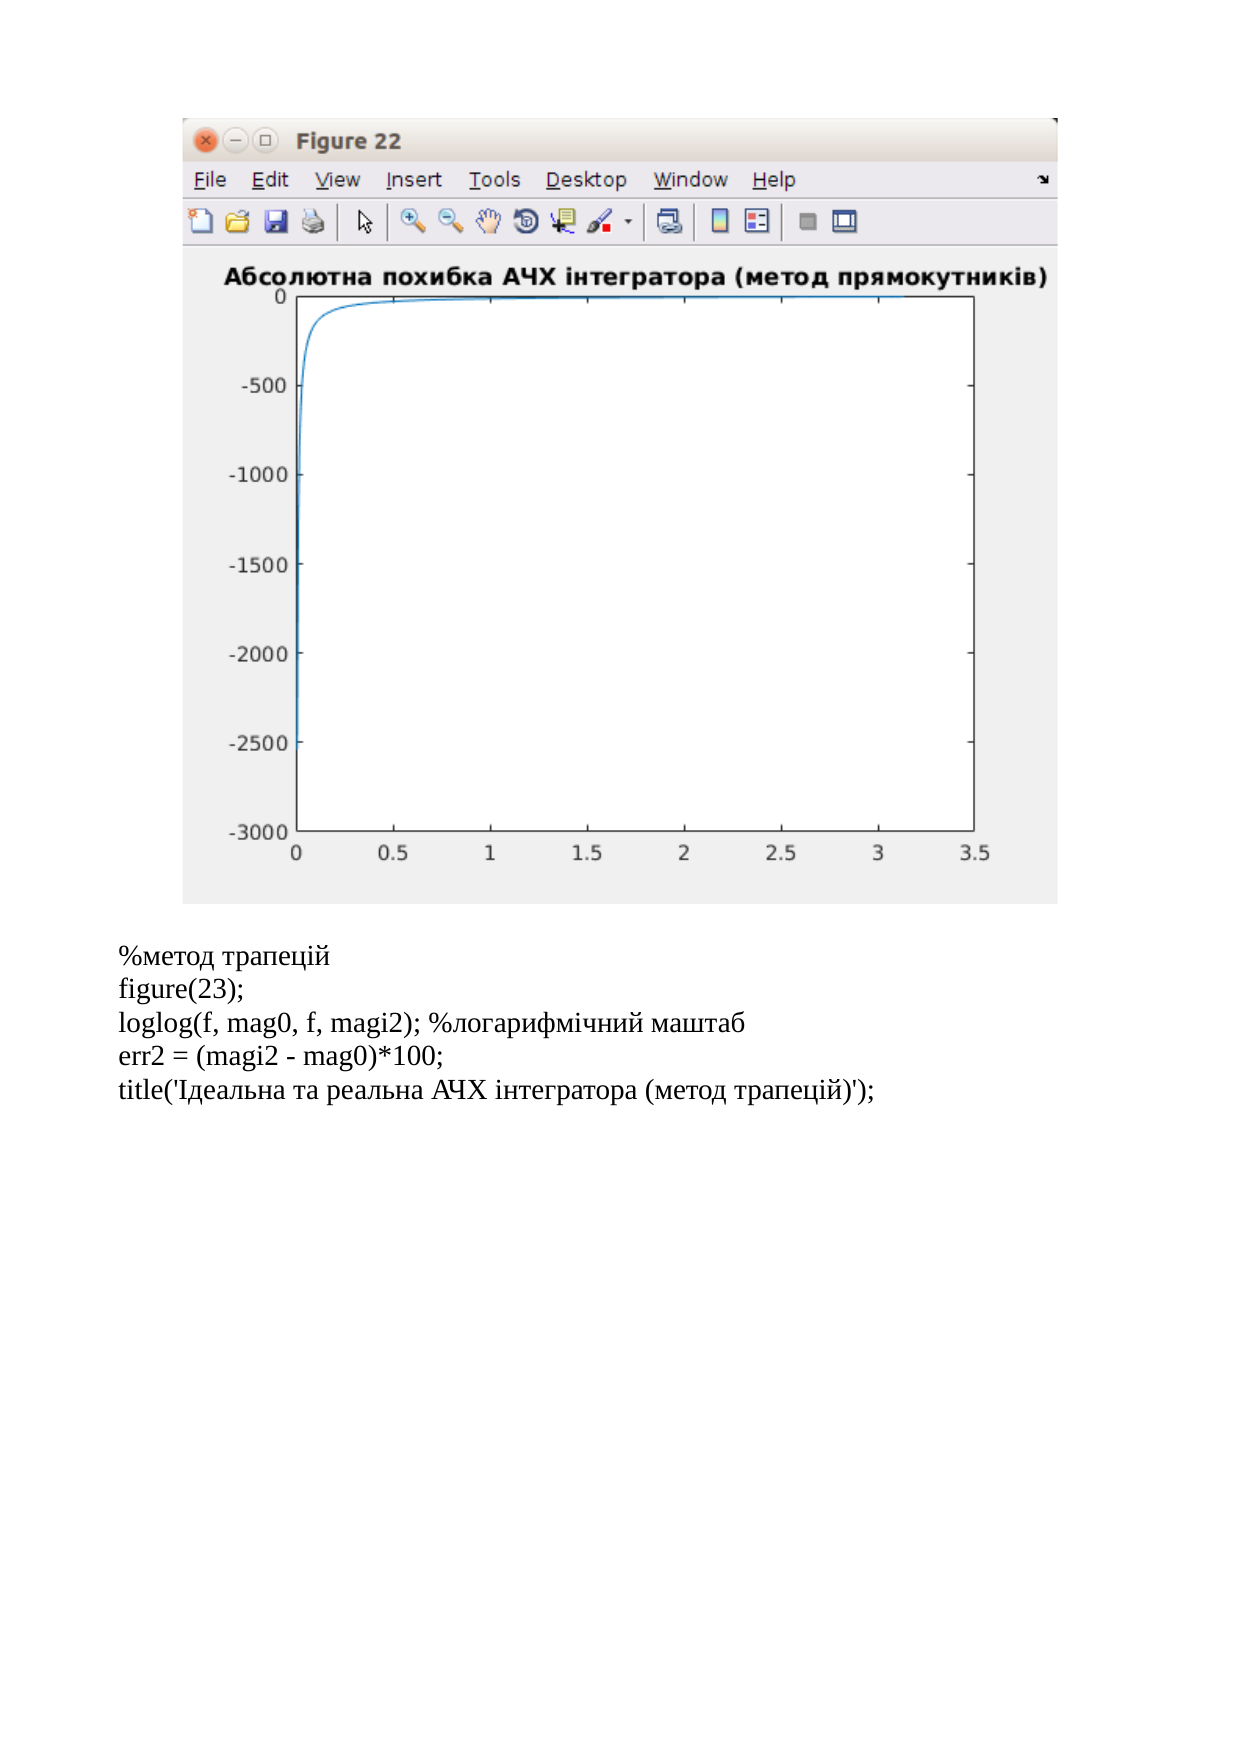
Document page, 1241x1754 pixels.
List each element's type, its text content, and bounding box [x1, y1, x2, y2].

text loglog(f, mag0, f, magi2); %логарифмічний маштаб [118, 1005, 1122, 1038]
picture [182, 118, 1058, 904]
text err2 = (magi2 - mag0)*100; [118, 1038, 1122, 1072]
text title('Ідеальна та реальна АЧХ інтегратора (метод трапецій)'); [118, 1072, 1122, 1105]
text %метод трапецій [118, 938, 1122, 971]
text figure(23); [118, 971, 1122, 1005]
